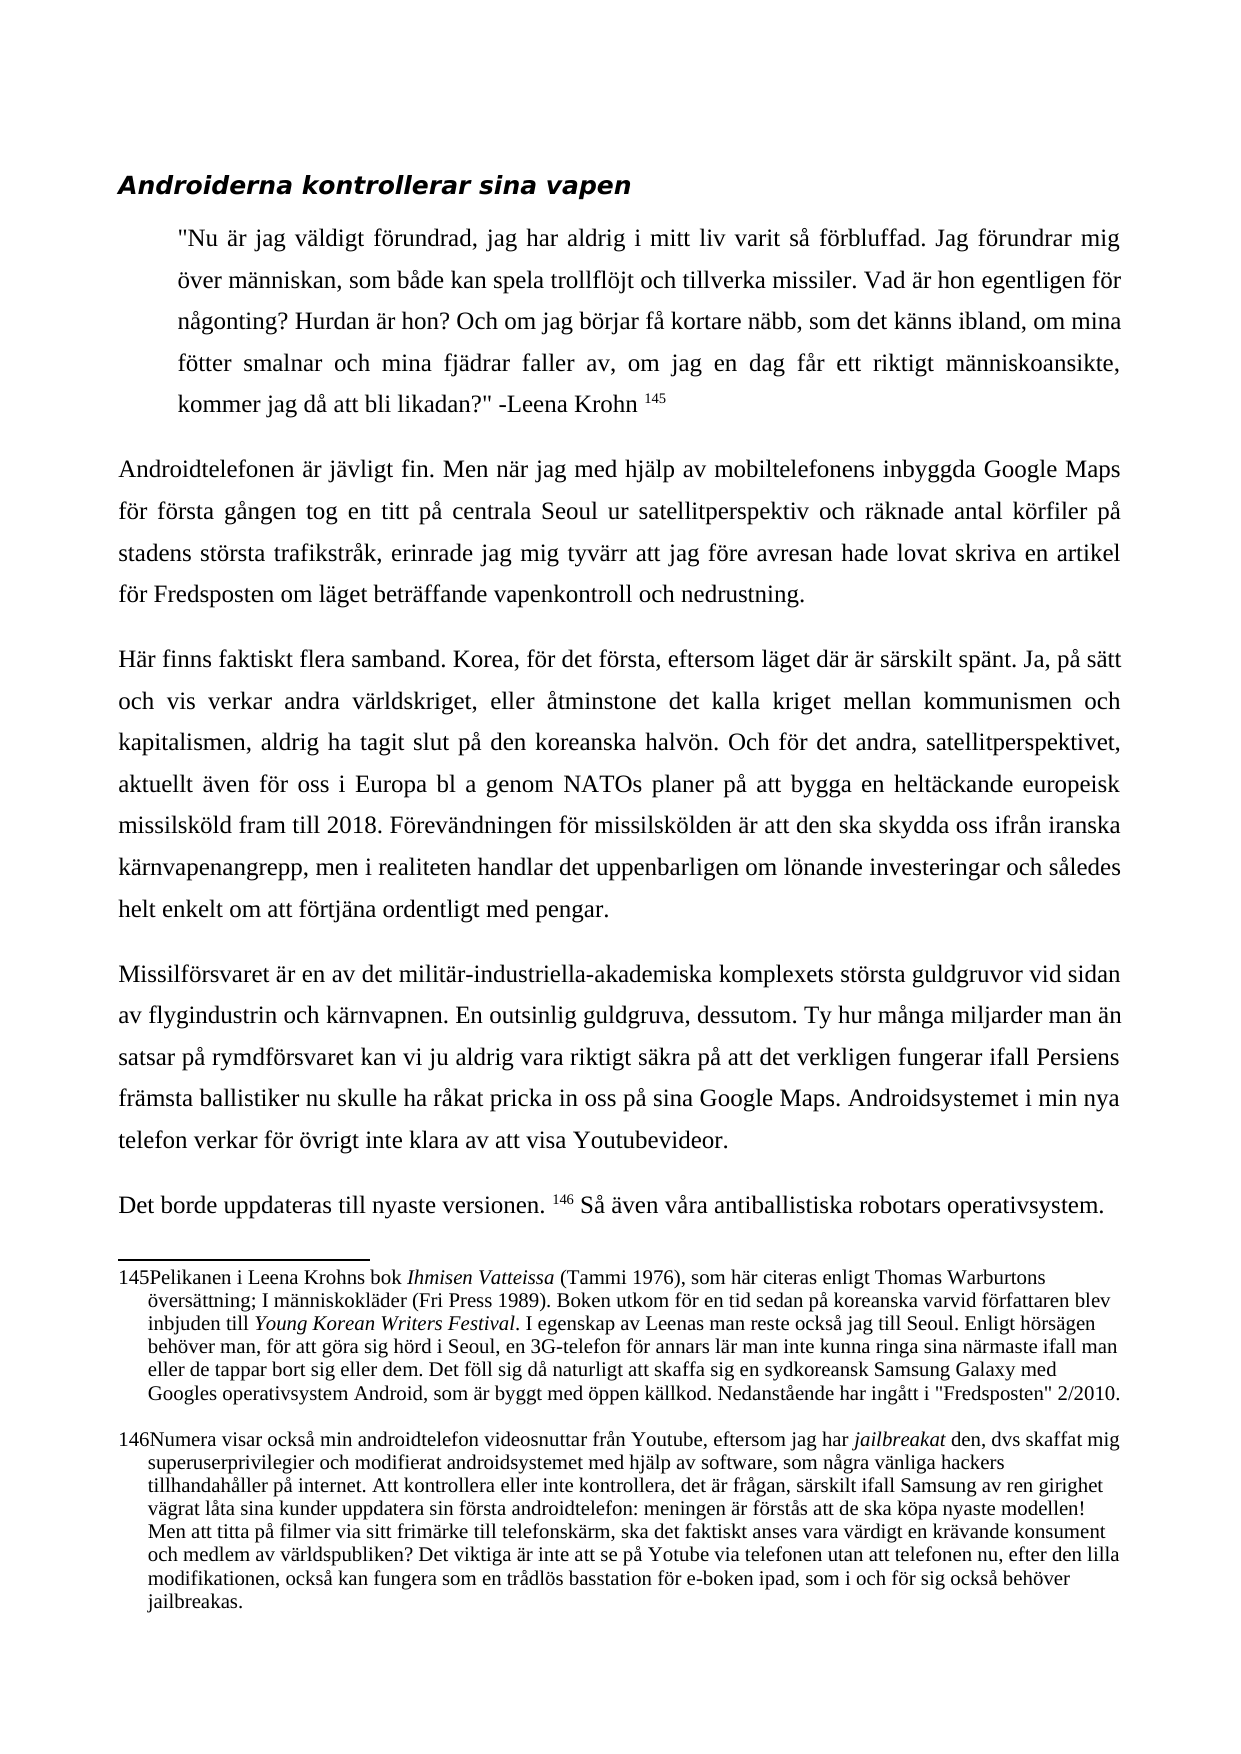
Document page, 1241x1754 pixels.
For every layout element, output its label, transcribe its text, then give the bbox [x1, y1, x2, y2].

text Pelikanen i Leena Krohns bok Ihmisen Vatteissa (Tammi 1976), som här citeras enligt Thomas Warburtons översättning; I människokläder (Fri Press 1989). Boken utkom för en tid sedan på koreanska varvid författaren blev inbjuden till Young Korean Writers Festival. I egenskap av Leenas man reste också jag till Seoul. Enligt hörsägen behöver man, för att göra sig hörd i Seoul, en 3G-telefon för annars lär man inte kunna ringa sina närmaste ifall man eller de tappar bort sig eller dem. Det föll sig då naturligt att skaffa sig en sydkoreansk Samsung Galaxy med Googles operativsystem Android, som är byggt med öppen källkod. Nedanstående har ingått i "Fredsposten" 2/2010. [118, 1266, 1122, 1404]
text Missilförsvaret är en av det militär-industriella-akademiska komplexets största guldgruvor vid sidan av flygindustrin och kärnvapnen. En outsinlig guldgruva, dessutom. Ty hur många miljarder man än satsar på rymdförsvaret kan vi ju aldrig vara riktigt säkra på att det verkligen fungerar ifall Persiens främsta ballistiker nu skulle ha råkat pricka in oss på sina Google Maps. Androidsystemet i min nya telefon verkar för övrigt inte klara av att visa Youtubevideor. [118, 960, 1122, 1154]
text Det borde uppdateras till nyaste versionen. Så även våra antiballistiska robotars operativsystem. [118, 1191, 1122, 1219]
subtitle Androiderna kontrollerar sina vapen [118, 171, 1122, 200]
text Numera visar också min androidtelefon videosnuttar från Youtube, eftersom jag har jailbreakat den, dvs skaffat mig superuserprivilegier och modifierat androidsystemet med hjälp av software, som några vänliga hackers tillhandahåller på internet. Att kontrollera eller inte kontrollera, det är frågan, särskilt ifall Samsung av ren girighet vägrat låta sina kunder uppdatera sin första androidtelefon: meningen är förstås att de ska köpa nyaste modellen! Men att titta på filmer via sitt frimärke till telefonskärm, ska det faktiskt anses vara värdigt en krävande konsument och medlem av världspubliken? Det viktiga är inte att se på Yotube via telefonen utan att telefonen nu, efter den lilla modifikationen, också kan fungera som en trådlös basstation för e-boken ipad, som i och för sig också behöver jailbreakas. [118, 1428, 1122, 1613]
text Här finns faktiskt flera samband. Korea, för det första, eftersom läget där är särskilt spänt. Ja, på sätt och vis verkar andra världskriget, eller åtminstone det kalla kriget mellan kommunismen och kapitalismen, aldrig ha tagit slut på den koreanska halvön. Och för det andra, satellitperspektivet, aktuellt även för oss i Europa bl a genom NATOs planer på att bygga en heltäckande europeisk missilsköld fram till 2018. Förevändningen för missilskölden är att den ska skydda oss ifrån iranska kärnvapenangrepp, men i realiteten handlar det uppenbarligen om lönande investeringar och således helt enkelt om att förtjäna ordentligt med pengar. [118, 645, 1122, 922]
text "Nu är jag väldigt förundrad, jag har aldrig i mitt liv varit så förbluffad. Jag förundrar mig över människan, som både kan spela trollflöjt och tillverka missiler. Vad är hon egentligen för någonting? Hurdan är hon? Och om jag börjar få kortare näbb, som det känns ibland, om mina fötter smalnar och mina fjädrar faller av, om jag en dag får ett riktigt människoansikte, kommer jag då att bli likadan?" -Leena Krohn [177, 224, 1122, 418]
text Androidtelefonen är jävligt fin. Men när jag med hjälp av mobiltelefonens inbyggda Google Maps för första gången tog en titt på centrala Seoul ur satellitperspektiv och räknade antal körfiler på stadens största trafikstråk, erinrade jag mig tyvärr att jag före avresan hade lovat skriva en artikel för Fredsposten om läget beträffande vapenkontroll och nedrustning. [118, 456, 1122, 608]
